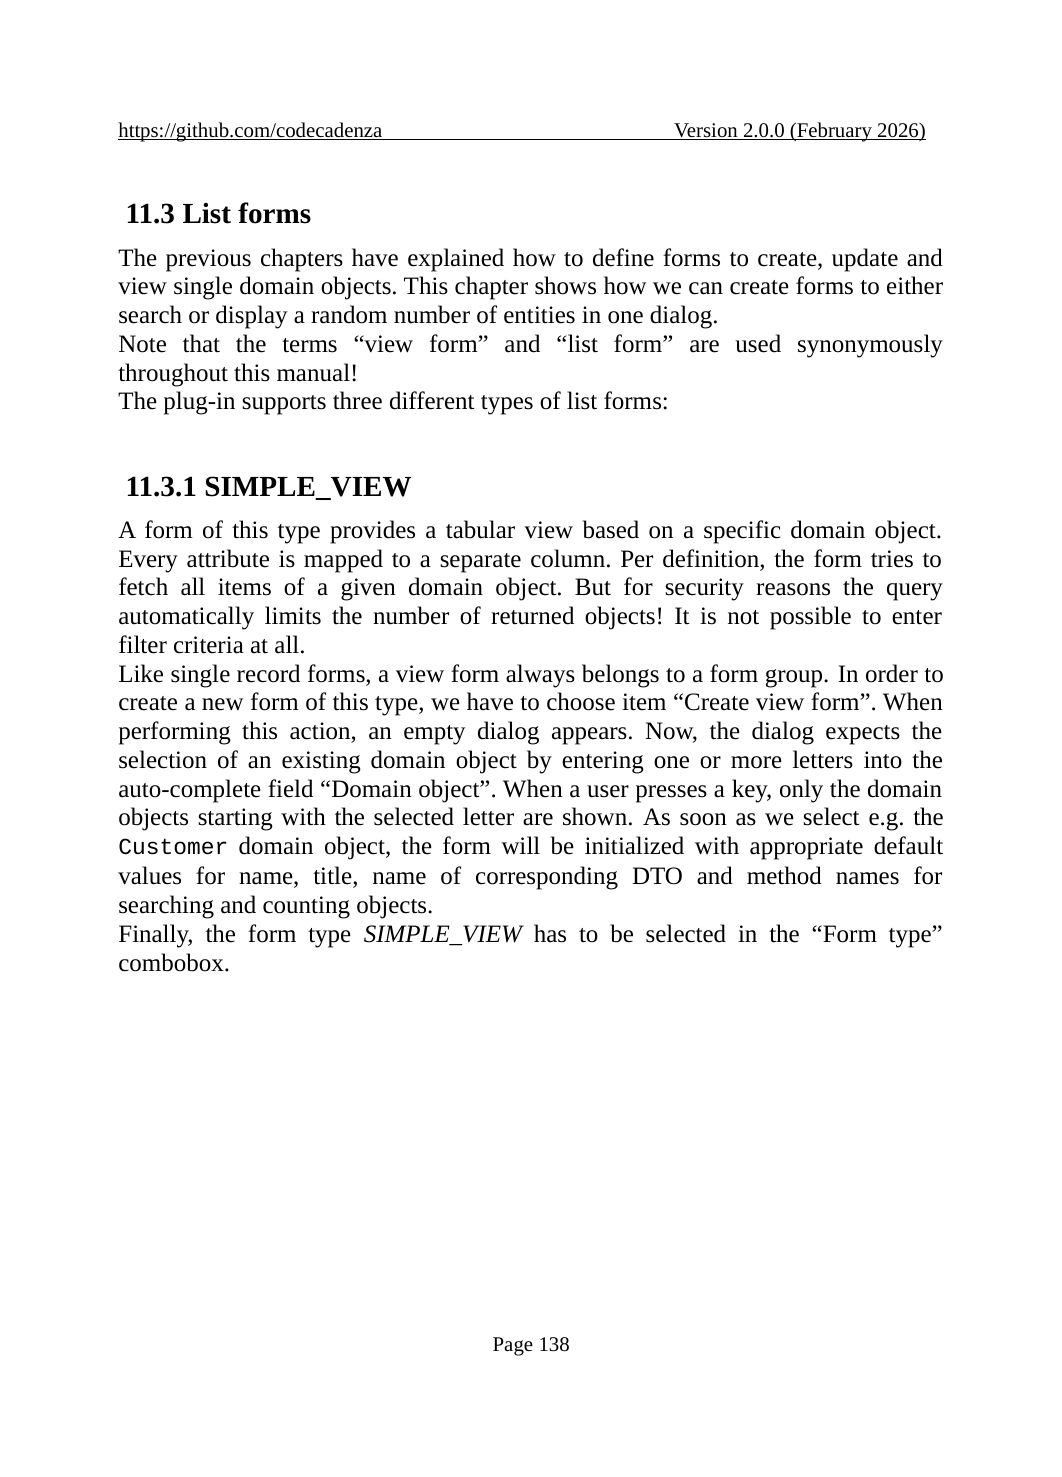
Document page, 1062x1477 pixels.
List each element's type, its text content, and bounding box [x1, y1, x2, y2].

text Finally, the form type SIMPLE_VIEW has to be selected in the “Form type” combobox. [118, 919, 944, 976]
text The plug-in supports three different types of list forms: [118, 386, 944, 415]
text Like single record forms, a view form always belongs to a form group. In order to create a new form of this type, we have to choose item “Create view form”. When performing this action, an empty dialog appears. Now, the dialog expects the selection of an existing domain object by entering one or more letters into the auto-complete field “Domain object”. When a user presses a key, only the domain objects starting with the selected letter are shown. As soon as we select e.g. the Customer domain object, the form will be initialized with appropriate default values for name, title, name of corresponding DTO and method names for searching and counting objects. [118, 659, 944, 919]
subtitle List forms [118, 197, 944, 230]
subtitle SIMPLE_VIEW [118, 469, 944, 502]
text A form of this type provides a tabular view based on a specific domain object. Every attribute is mapped to a separate column. Per definition, the form tries to fetch all items of a given domain object. But for security reasons the query automatically limits the number of returned objects! It is not possible to enter filter criteria at all. [118, 515, 944, 659]
text The previous chapters have explained how to define forms to create, update and view single domain objects. This chapter shows how we can create forms to either search or display a random number of entities in one dialog. [118, 243, 944, 329]
text Note that the terms “view form” and “list form” are used synonymously throughout this manual! [118, 329, 944, 386]
